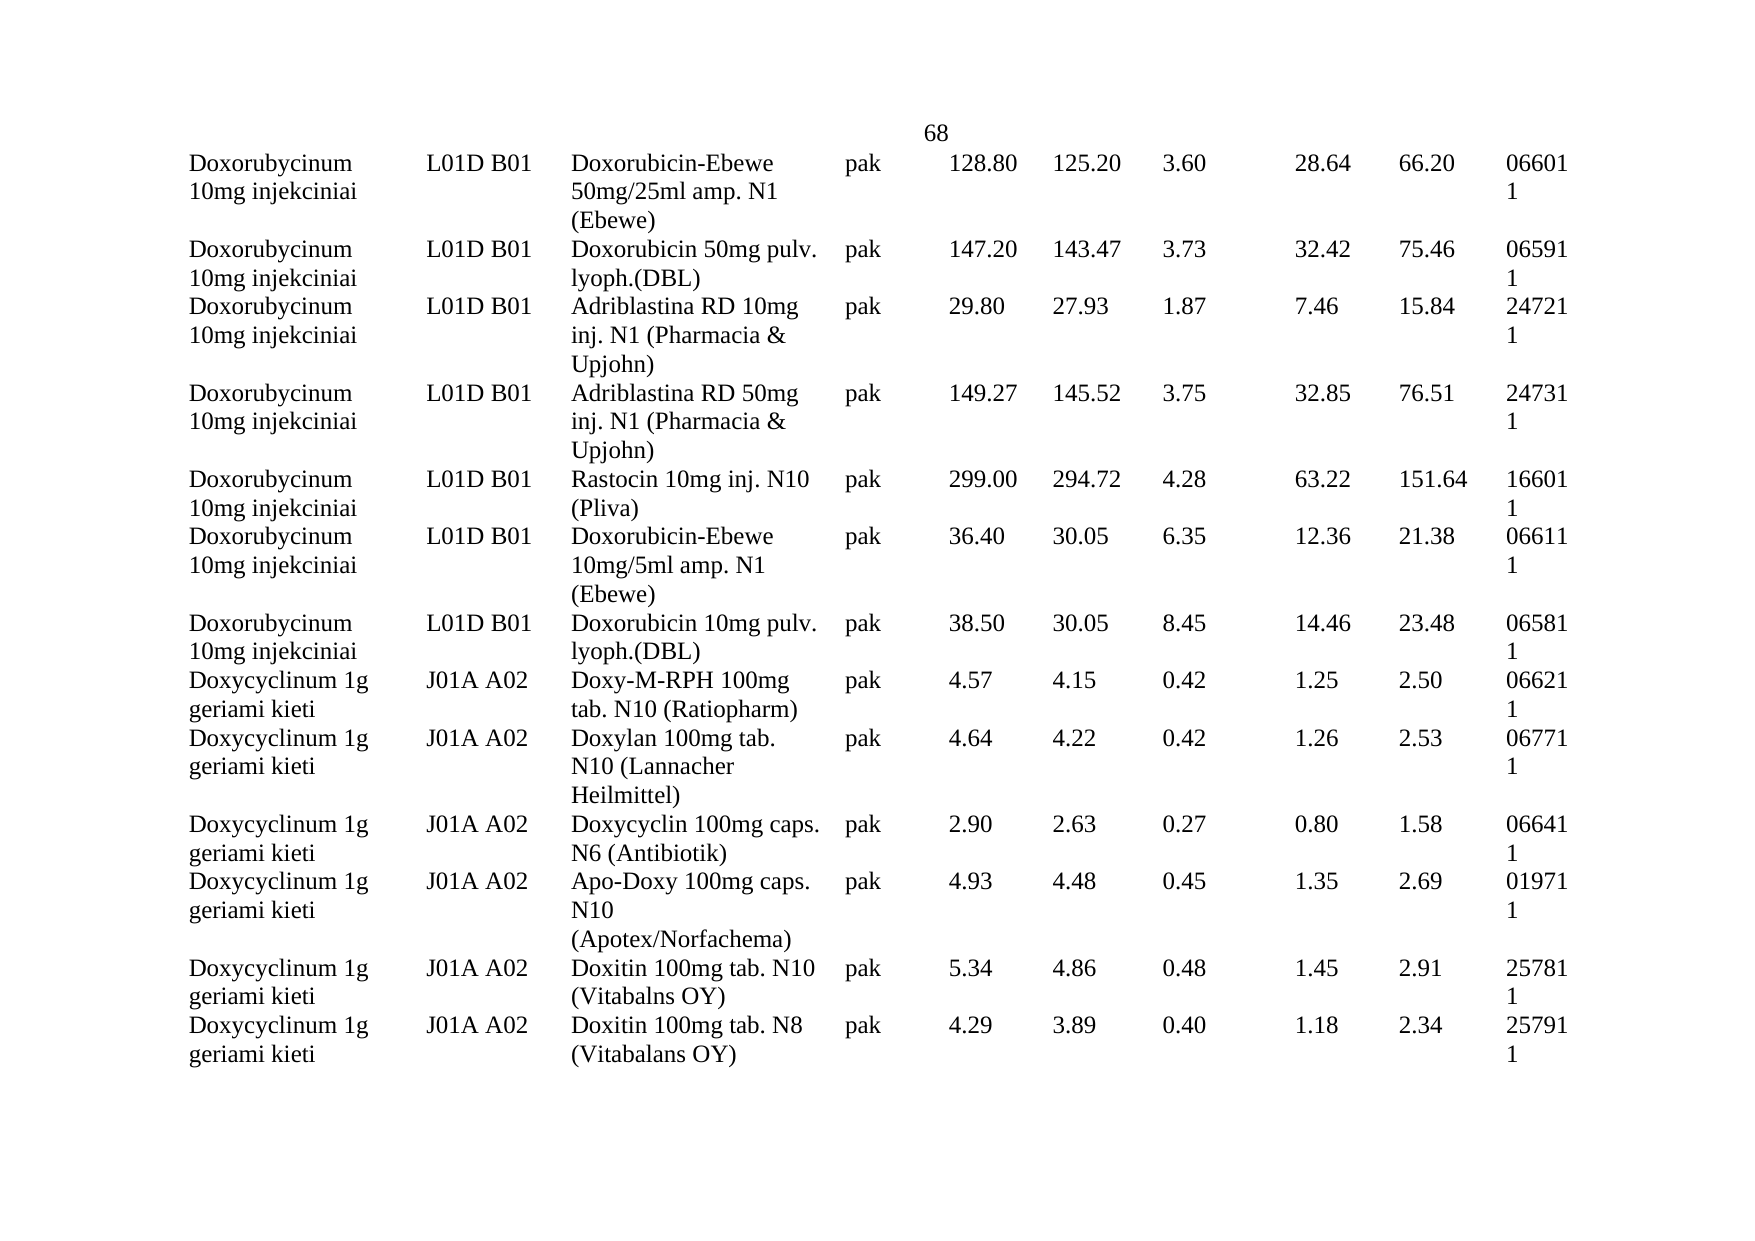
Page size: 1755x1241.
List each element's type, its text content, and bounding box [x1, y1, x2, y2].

table_cell J01A A02 [415, 809, 559, 866]
table_cell J01A A02 [415, 1010, 559, 1068]
table_cell 63.22 [1283, 464, 1387, 521]
table_cell 4.86 [1041, 953, 1151, 1010]
table_cell 4.29 [938, 1010, 1041, 1068]
table_cell 4.15 [1041, 665, 1151, 723]
table_cell 30.05 [1041, 608, 1151, 665]
table_cell J01A A02 [415, 953, 559, 1010]
table_cell J01A A02 [415, 665, 559, 723]
table_cell pak [834, 521, 937, 608]
table_cell 125.20 [1041, 148, 1151, 234]
table_cell [1589, 521, 1595, 608]
table_cell 294.72 [1041, 464, 1151, 521]
table_cell Doxycyclinum 1g geriami kieti [177, 1010, 415, 1068]
table_cell [1589, 148, 1595, 234]
table_cell 15.84 [1388, 291, 1494, 378]
table_cell [1589, 665, 1595, 723]
table_cell 3.60 [1151, 148, 1283, 234]
table_cell 4.64 [938, 723, 1041, 809]
table_cell 23.48 [1388, 608, 1494, 665]
table_cell 2.69 [1388, 866, 1494, 953]
table_cell 4.22 [1041, 723, 1151, 809]
table_cell 28.64 [1283, 148, 1387, 234]
table_cell 12.36 [1283, 521, 1387, 608]
table_cell Adriblastina RD 10mg inj. N1 (Pharmacia & Upjohn) [560, 291, 833, 378]
table_cell 2.50 [1388, 665, 1494, 723]
table_cell 143.47 [1041, 234, 1151, 291]
table_cell [1589, 378, 1595, 464]
table_cell 066211 [1495, 665, 1589, 723]
table_cell 1.25 [1283, 665, 1387, 723]
table_cell Doxycyclinum 1g geriami kieti [177, 665, 415, 723]
table_cell 065911 [1495, 234, 1589, 291]
table_cell [1589, 234, 1595, 291]
table_cell [1589, 1010, 1595, 1068]
table_cell 36.40 [938, 521, 1041, 608]
table_cell 1.87 [1151, 291, 1283, 378]
table_cell L01D B01 [415, 234, 559, 291]
table_cell 151.64 [1388, 464, 1494, 521]
table_cell Doxycyclinum 1g geriami kieti [177, 866, 415, 953]
table_cell Doxorubycinum 10mg injekciniai [177, 378, 415, 464]
table_cell 257911 [1495, 1010, 1589, 1068]
table_cell 2.34 [1388, 1010, 1494, 1068]
table_cell 019711 [1495, 866, 1589, 953]
table_cell 0.48 [1151, 953, 1283, 1010]
table_cell [1589, 953, 1595, 1010]
table_cell Doxycyclinum 1g geriami kieti [177, 809, 415, 866]
table_cell pak [834, 1010, 937, 1068]
table_cell pak [834, 809, 937, 866]
table_cell 066011 [1495, 148, 1589, 234]
table_cell 0.80 [1283, 809, 1387, 866]
table_cell Doxorubicin-Ebewe 10mg/5ml amp. N1 (Ebewe) [560, 521, 833, 608]
table_cell 128.80 [938, 148, 1041, 234]
table_cell 147.20 [938, 234, 1041, 291]
table_cell 2.91 [1388, 953, 1494, 1010]
table_cell Doxorubicin 10mg pulv. lyoph.(DBL) [560, 608, 833, 665]
table_cell 1.35 [1283, 866, 1387, 953]
table_cell Doxorubicin 50mg pulv. lyoph.(DBL) [560, 234, 833, 291]
table_cell 0.27 [1151, 809, 1283, 866]
table_cell Doxy-M-RPH 100mg tab. N10 (Ratiopharm) [560, 665, 833, 723]
table_cell 166011 [1495, 464, 1589, 521]
table_cell Doxitin 100mg tab. N8 (Vitabalans OY) [560, 1010, 833, 1068]
table_cell [1589, 291, 1595, 378]
table_cell 2.90 [938, 809, 1041, 866]
table_cell Doxorubycinum 10mg injekciniai [177, 521, 415, 608]
table_cell 30.05 [1041, 521, 1151, 608]
table_cell 145.52 [1041, 378, 1151, 464]
table_cell Adriblastina RD 50mg inj. N1 (Pharmacia & Upjohn) [560, 378, 833, 464]
table_cell 6.35 [1151, 521, 1283, 608]
table_cell [1589, 608, 1595, 665]
table_cell 4.57 [938, 665, 1041, 723]
table_cell L01D B01 [415, 608, 559, 665]
table_cell 257811 [1495, 953, 1589, 1010]
table_cell 38.50 [938, 608, 1041, 665]
table_cell 3.73 [1151, 234, 1283, 291]
table_cell pak [834, 665, 937, 723]
table_cell pak [834, 234, 937, 291]
table_cell Doxorubicin-Ebewe 50mg/25ml amp. N1 (Ebewe) [560, 148, 833, 234]
table_cell pak [834, 464, 937, 521]
table_cell 14.46 [1283, 608, 1387, 665]
table_cell 247211 [1495, 291, 1589, 378]
table_cell 2.53 [1388, 723, 1494, 809]
table_cell 29.80 [938, 291, 1041, 378]
table_cell 75.46 [1388, 234, 1494, 291]
table_cell 1.45 [1283, 953, 1387, 1010]
table_cell pak [834, 291, 937, 378]
table_cell L01D B01 [415, 378, 559, 464]
table_cell Doxycyclin 100mg caps. N6 (Antibiotik) [560, 809, 833, 866]
table_cell J01A A02 [415, 723, 559, 809]
table_cell 247311 [1495, 378, 1589, 464]
table_cell 1.26 [1283, 723, 1387, 809]
table_cell 76.51 [1388, 378, 1494, 464]
table_cell pak [834, 953, 937, 1010]
table_cell L01D B01 [415, 291, 559, 378]
table_cell Doxorubycinum 10mg injekciniai [177, 464, 415, 521]
table_cell 0.42 [1151, 665, 1283, 723]
table_cell 4.93 [938, 866, 1041, 953]
table_cell 0.45 [1151, 866, 1283, 953]
table_cell 299.00 [938, 464, 1041, 521]
table_cell 5.34 [938, 953, 1041, 1010]
table_cell 3.89 [1041, 1010, 1151, 1068]
table_cell 065811 [1495, 608, 1589, 665]
table_cell J01A A02 [415, 866, 559, 953]
table_cell 21.38 [1388, 521, 1494, 608]
table_cell 066111 [1495, 521, 1589, 608]
table_cell Doxycyclinum 1g geriami kieti [177, 723, 415, 809]
table_cell 0.42 [1151, 723, 1283, 809]
table_cell 0.40 [1151, 1010, 1283, 1068]
table_cell 1.58 [1388, 809, 1494, 866]
table_cell L01D B01 [415, 148, 559, 234]
table_cell pak [834, 723, 937, 809]
table_cell [1589, 866, 1595, 953]
table_cell pak [834, 148, 937, 234]
table_cell 66.20 [1388, 148, 1494, 234]
table_cell Doxorubycinum 10mg injekciniai [177, 148, 415, 234]
table_cell 067711 [1495, 723, 1589, 809]
table_cell 3.75 [1151, 378, 1283, 464]
table_cell Rastocin 10mg inj. N10 (Pliva) [560, 464, 833, 521]
table_cell 066411 [1495, 809, 1589, 866]
table_cell 149.27 [938, 378, 1041, 464]
table_cell Doxylan 100mg tab. N10 (Lannacher Heilmittel) [560, 723, 833, 809]
table_cell 32.85 [1283, 378, 1387, 464]
table_cell [1589, 464, 1595, 521]
table_cell pak [834, 608, 937, 665]
table_cell 27.93 [1041, 291, 1151, 378]
table_cell 7.46 [1283, 291, 1387, 378]
table_cell Apo-Doxy 100mg caps. N10 (Apotex/Norfachema) [560, 866, 833, 953]
table_cell [1589, 809, 1595, 866]
table_cell Doxitin 100mg tab. N10 (Vitabalns OY) [560, 953, 833, 1010]
table_cell 8.45 [1151, 608, 1283, 665]
table_cell Doxycyclinum 1g geriami kieti [177, 953, 415, 1010]
table_cell 32.42 [1283, 234, 1387, 291]
table_cell 4.28 [1151, 464, 1283, 521]
table_cell Doxorubycinum 10mg injekciniai [177, 234, 415, 291]
table_cell Doxorubycinum 10mg injekciniai [177, 291, 415, 378]
table_cell L01D B01 [415, 521, 559, 608]
table_cell pak [834, 866, 937, 953]
table_cell pak [834, 378, 937, 464]
table_cell L01D B01 [415, 464, 559, 521]
table_cell 4.48 [1041, 866, 1151, 953]
table_cell [1589, 723, 1595, 809]
table_cell 2.63 [1041, 809, 1151, 866]
table_cell Doxorubycinum 10mg injekciniai [177, 608, 415, 665]
table_cell 1.18 [1283, 1010, 1387, 1068]
